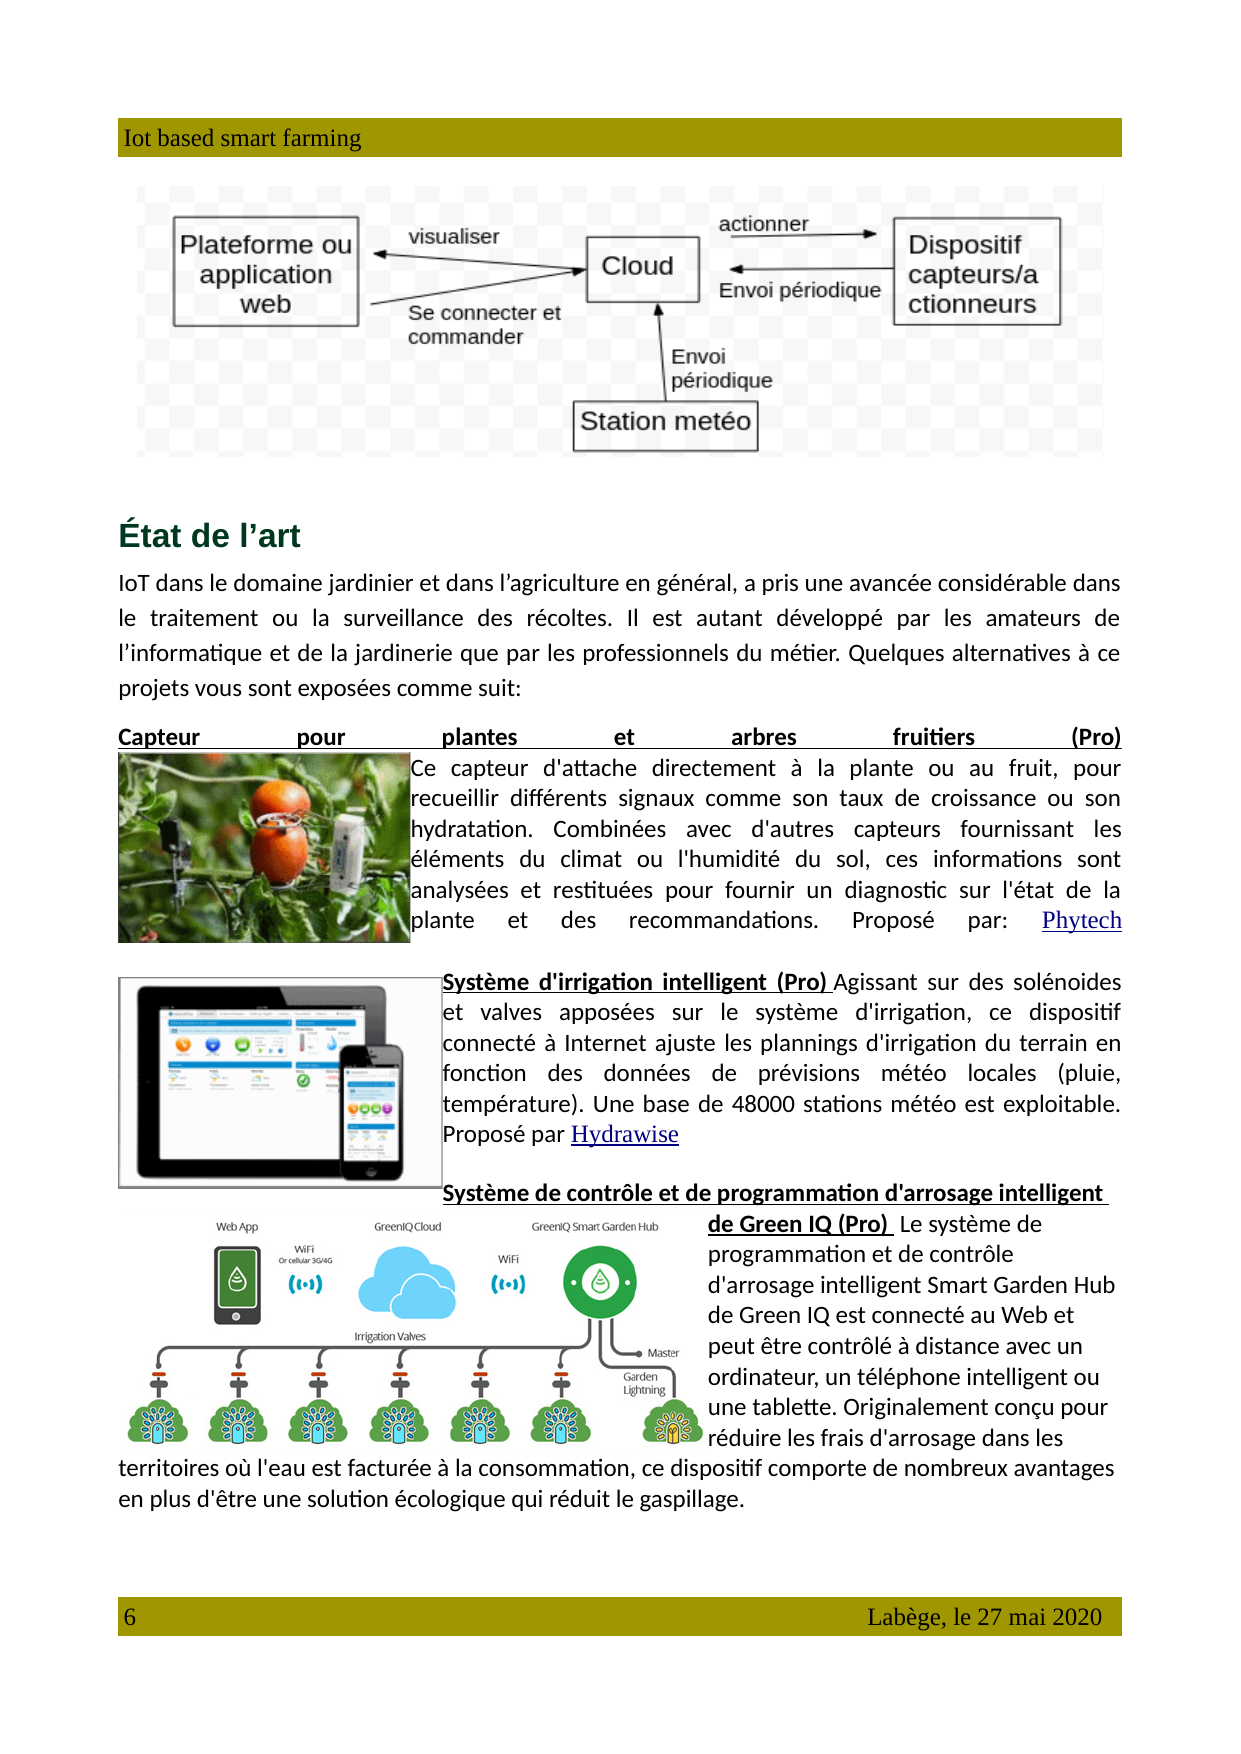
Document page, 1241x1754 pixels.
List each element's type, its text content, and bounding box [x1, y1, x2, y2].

picture [120, 1209, 708, 1452]
text Système de contrôle et de programmation d'arrosage intelligent de Green IQ (Pro) Le système de programmation et de contrôle d'arrosage intelligent Smart Garden Hub de Green IQ est connecté au Web et peut être contrôlé à distance avec un ordinateur, un téléphone intelligent ou une tablette. Originalement conçu pour réduire les frais d'arrosage dans les territoires où l'eau est facturée à la consommation, ce dispositif comporte de nombreux avantages en plus d'être une solution écologique qui réduit le gaspillage. [118, 1178, 1122, 1513]
subtitle État de l’art [118, 516, 1122, 554]
picture [136, 186, 1104, 457]
picture [118, 752, 411, 943]
picture [118, 977, 443, 1189]
text IoT dans le domaine jardinier et dans l’agriculture en général, a pris une avancée considérable dans le traitement ou la surveillance des récoltes. Il est autant développé par les amateurs de l’informatique et de la jardinerie que par les professionnels du métier. Quelques alternatives à ce projets vous sont exposées comme suit: [118, 567, 1122, 702]
text Capteur pour plantes et arbres fruitiers (Pro) [118, 722, 1122, 748]
text Ce capteur d'attache directement à la plante ou au fruit, pour recueillir différents signaux comme son taux de croissance ou son hydratation. Combinées avec d'autres capteurs fournissant les éléments du climat ou l'humidité du sol, ces informations sont analysées et restituées pour fournir un diagnostic sur l'état de la plante et des recommandations. Proposé par: Phytech Système d'irrigation intelligent (Pro) Agissant sur des solénoides et valves apposées sur le système d'irrigation, ce dispositif connecté à Internet ajuste les plannings d'irrigation du terrain en fonction des données de prévisions météo locales (pluie, température). Une base de 48000 stations météo est exploitable. Proposé par Hydrawise [118, 749, 1122, 1149]
